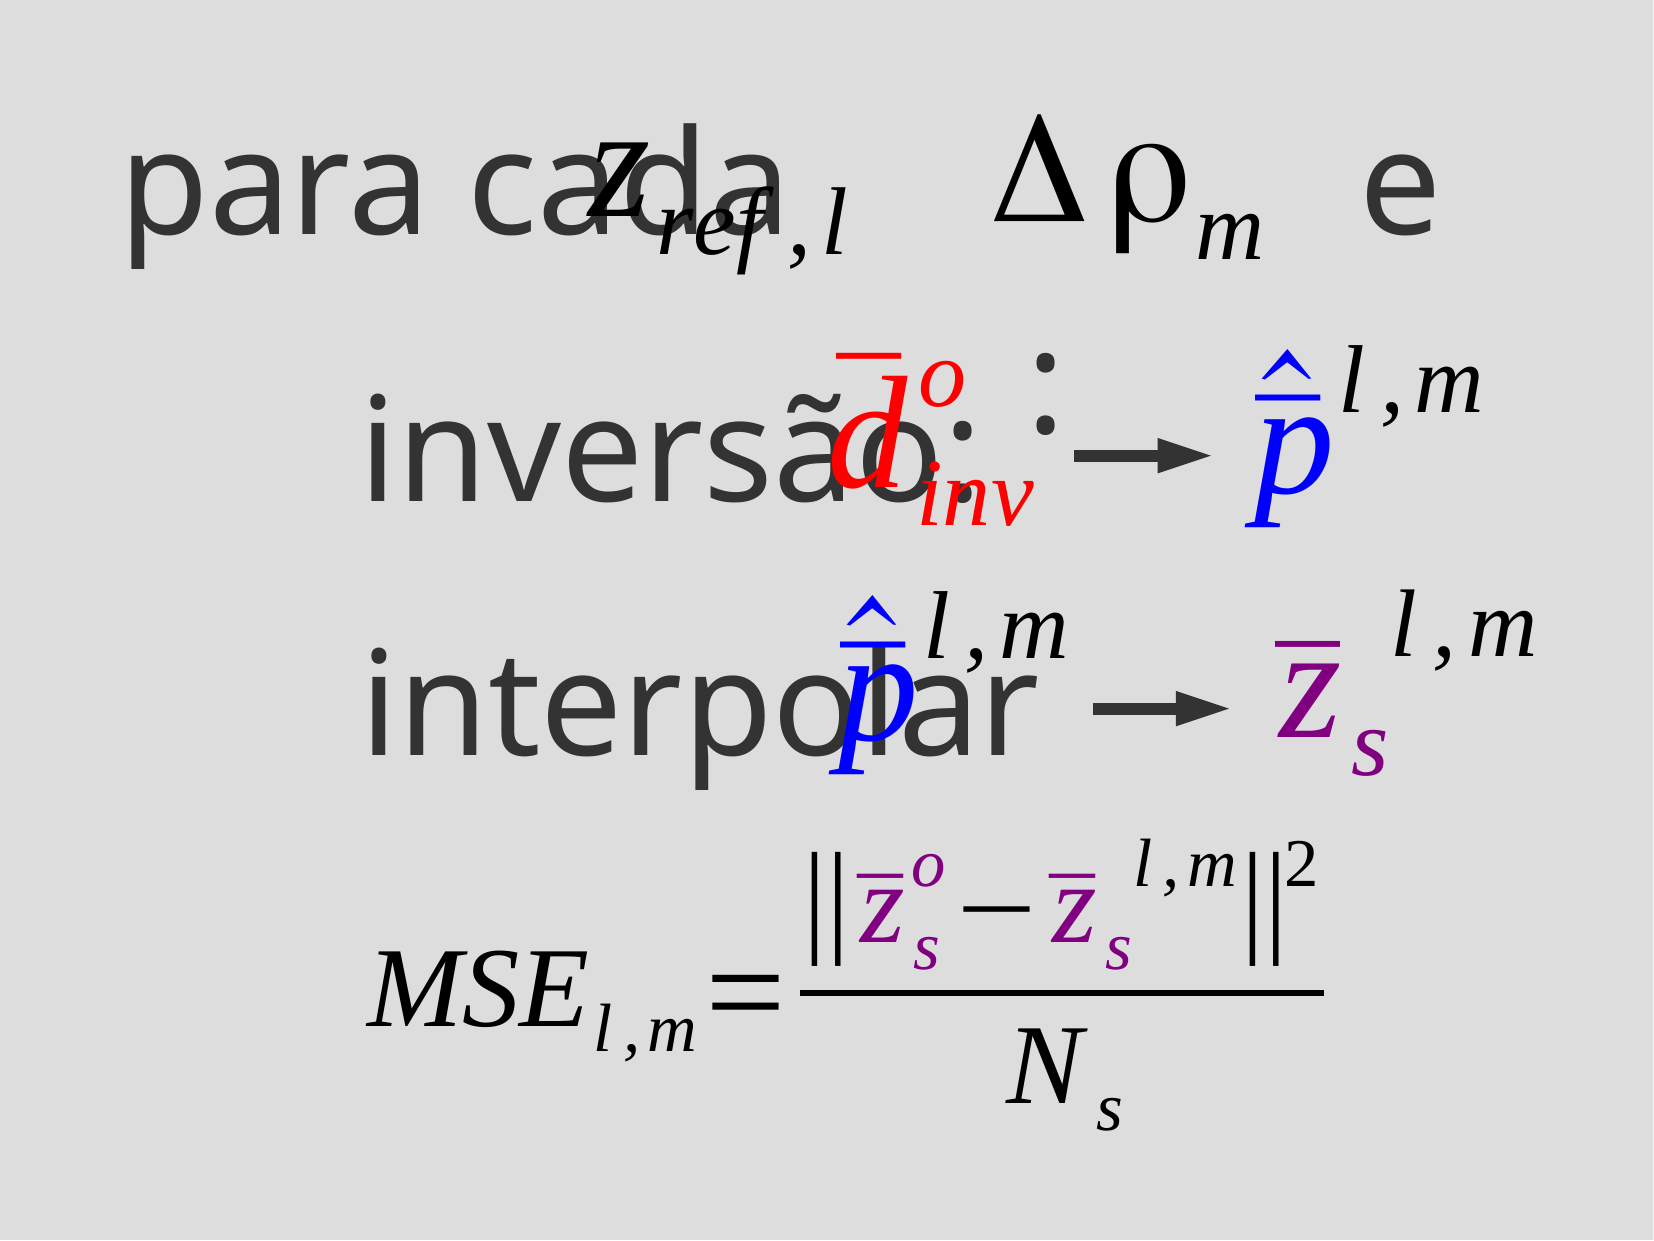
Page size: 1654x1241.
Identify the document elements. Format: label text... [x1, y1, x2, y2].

chart [571, 74, 858, 276]
chart [814, 572, 1077, 775]
chart [1260, 571, 1545, 796]
chart [980, 106, 1273, 280]
text_box para cada e : [104, 71, 1602, 461]
chart [816, 320, 1045, 546]
chart [353, 824, 1337, 1146]
text_box interpolar [346, 592, 1271, 814]
chart [1230, 326, 1492, 529]
text_box inversão: [345, 338, 1192, 586]
